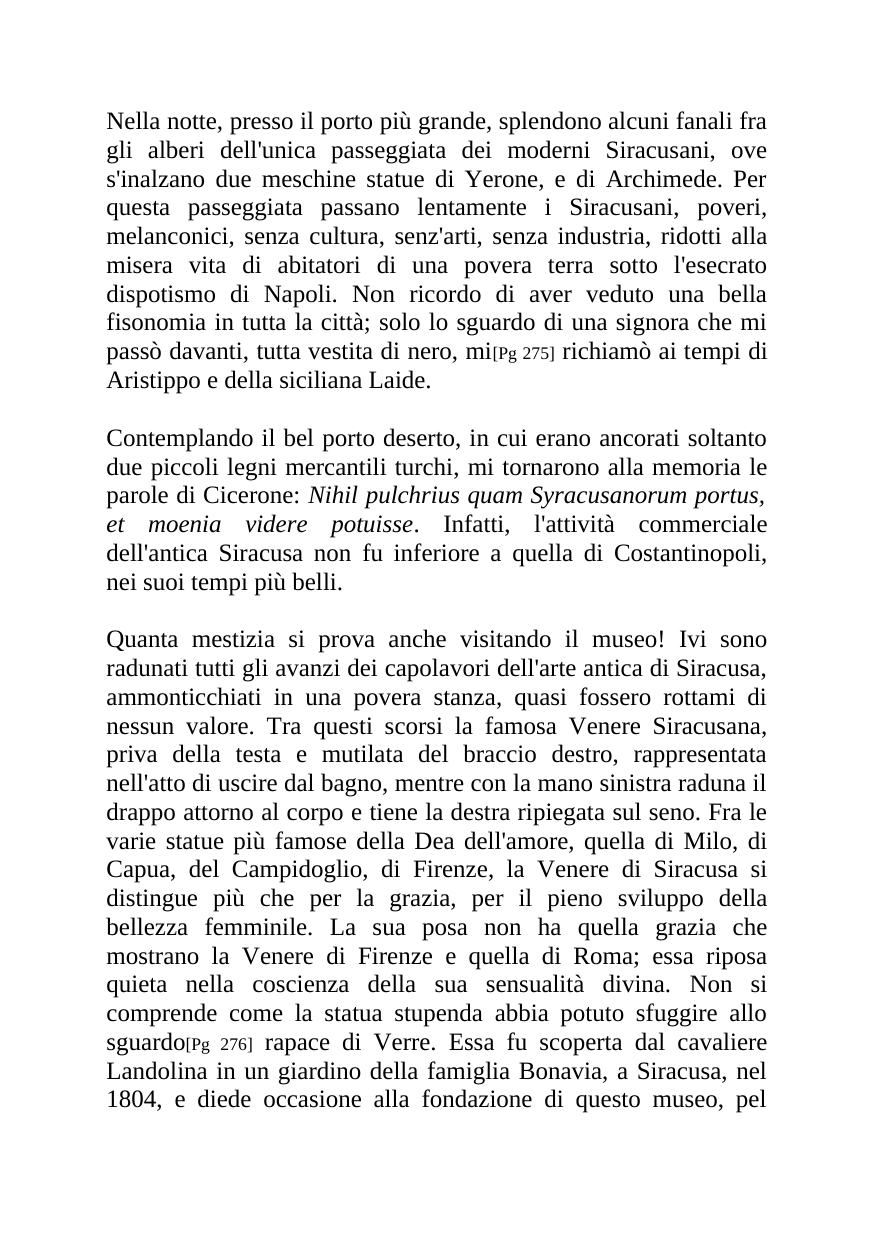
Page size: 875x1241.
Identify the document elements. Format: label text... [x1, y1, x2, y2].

text Contemplando il bel porto deserto, in cui erano ancorati soltanto due piccoli legni mercantili turchi, mi tornarono alla memoria le parole di Cicerone: Nihil pulchrius quam Syracusanorum portus, et moenia videre potuisse. Infatti, l'attività commerciale dell'antica Siracusa non fu inferiore a quella di Costantinopoli, nei suoi tempi più belli. [106, 423, 768, 595]
text Quanta mestizia si prova anche visitando il museo! Ivi sono radunati tutti gli avanzi dei capolavori dell'arte antica di Siracusa, ammonticchiati in una povera stanza, quasi fossero rottami di nessun valore. Tra questi scorsi la famosa Venere Siracusana, priva della testa e mutilata del braccio destro, rappresentata nell'atto di uscire dal bagno, mentre con la mano sinistra raduna il drappo attorno al corpo e tiene la destra ripiegata sul seno. Fra le varie statue più famose della Dea dell'amore, quella di Milo, di Capua, del Campidoglio, di Firenze, la Venere di Siracusa si distingue più che per la grazia, per il pieno sviluppo della bellezza femminile. La sua posa non ha quella grazia che mostrano la Venere di Firenze e quella di Roma; essa riposa quieta nella coscienza della sua sensualità divina. Non si comprende come la statua stupenda abbia potuto sfuggire allo sguardo[Pg 276] rapace di Verre. Essa fu scoperta dal cavaliere Landolina in un giardino della famiglia Bonavia, a Siracusa, nel 1804, e diede occasione alla fondazione di questo museo, pel [106, 624, 768, 1113]
text Nella notte, presso il porto più grande, splendono alcuni fanali fra gli alberi dell'unica passeggiata dei moderni Siracusani, ove s'inalzano due meschine statue di Yerone, e di Archimede. Per questa passeggiata passano lentamente i Siracusani, poveri, melanconici, senza cultura, senz'arti, senza industria, ridotti alla misera vita di abitatori di una povera terra sotto l'esecrato dispotismo di Napoli. Non ricordo di aver veduto una bella fisonomia in tutta la città; solo lo sguardo di una signora che mi passò davanti, tutta vestita di nero, mi[Pg 275] richiamò ai tempi di Aristippo e della siciliana Laide. [106, 106, 768, 394]
